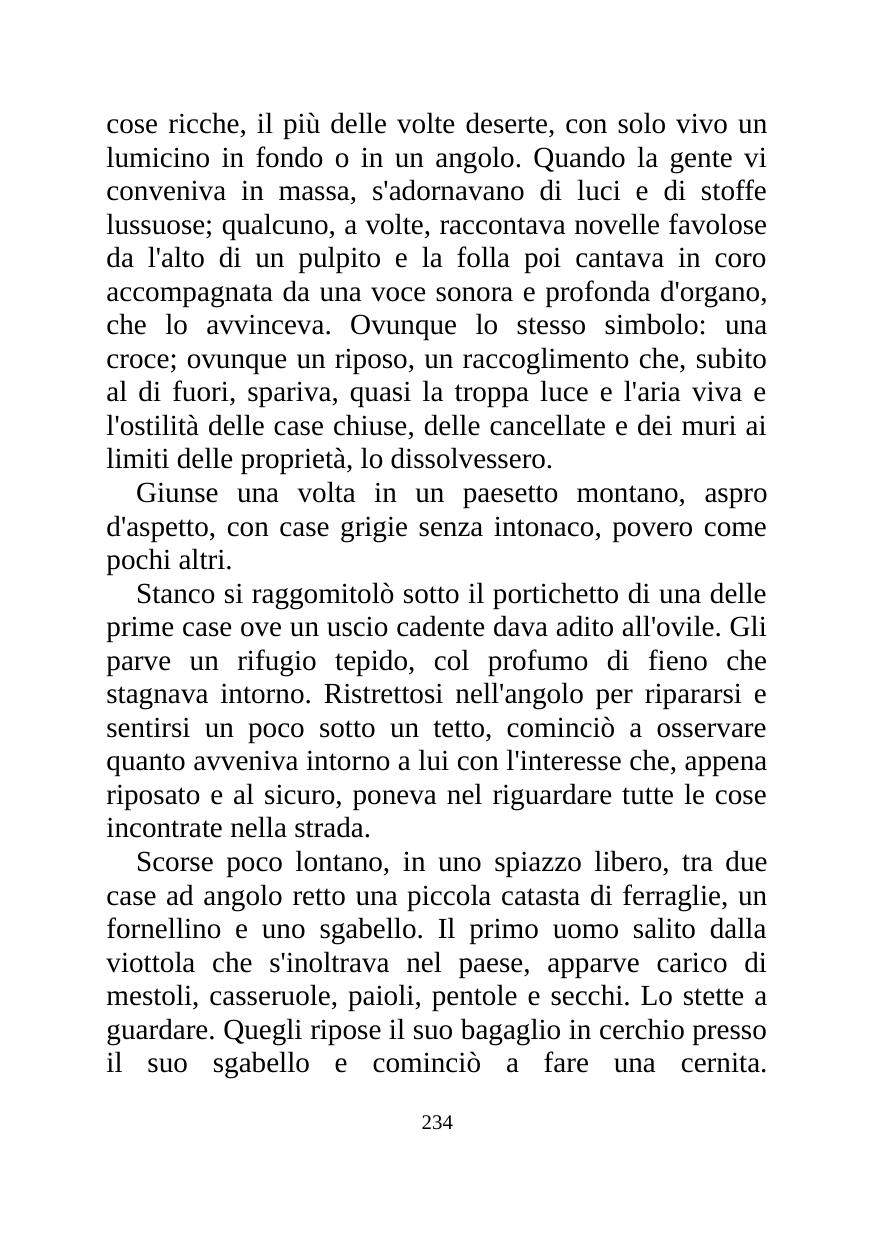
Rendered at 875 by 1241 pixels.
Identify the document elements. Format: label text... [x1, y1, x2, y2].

text Scorse poco lontano, in uno spiazzo libero, tra due case ad angolo retto una piccola catasta di ferraglie, un fornellino e uno sgabello. Il primo uomo salito dalla viottola che s'inoltrava nel paese, apparve carico di mestoli, casseruole, paioli, pentole e secchi. Lo stette a guardare. Quegli ripose il suo bagaglio in cerchio presso il suo sgabello e cominciò a fare una cernita. [106, 844, 768, 1079]
text Giunse una volta in un paesetto montano, aspro d'aspetto, con case grigie senza intonaco, povero come pochi altri. [106, 475, 768, 576]
text Stanco si raggomitolò sotto il portichetto di una delle prime case ove un uscio cadente dava adito all'ovile. Gli parve un rifugio tepido, col profumo di fieno che stagnava intorno. Ristrettosi nell'angolo per ripararsi e sentirsi un poco sotto un tetto, cominciò a osservare quanto avveniva intorno a lui con l'interesse che, appena riposato e al sicuro, poneva nel riguardare tutte le cose incontrate nella strada. [106, 576, 768, 844]
text cose ricche, il più delle volte deserte, con solo vivo un lumicino in fondo o in un angolo. Quando la gente vi conveniva in massa, s'adornavano di luci e di stoffe lussuose; qualcuno, a volte, raccontava novelle favolose da l'alto di un pulpito e la folla poi cantava in coro accompagnata da una voce sonora e profonda d'organo, che lo avvinceva. Ovunque lo stesso simbolo: una croce; ovunque un riposo, un raccoglimento che, subito al di fuori, spariva, quasi la troppa luce e l'aria viva e l'ostilità delle case chiuse, delle cancellate e dei muri ai limiti delle proprietà, lo dissolvessero. [106, 106, 768, 475]
